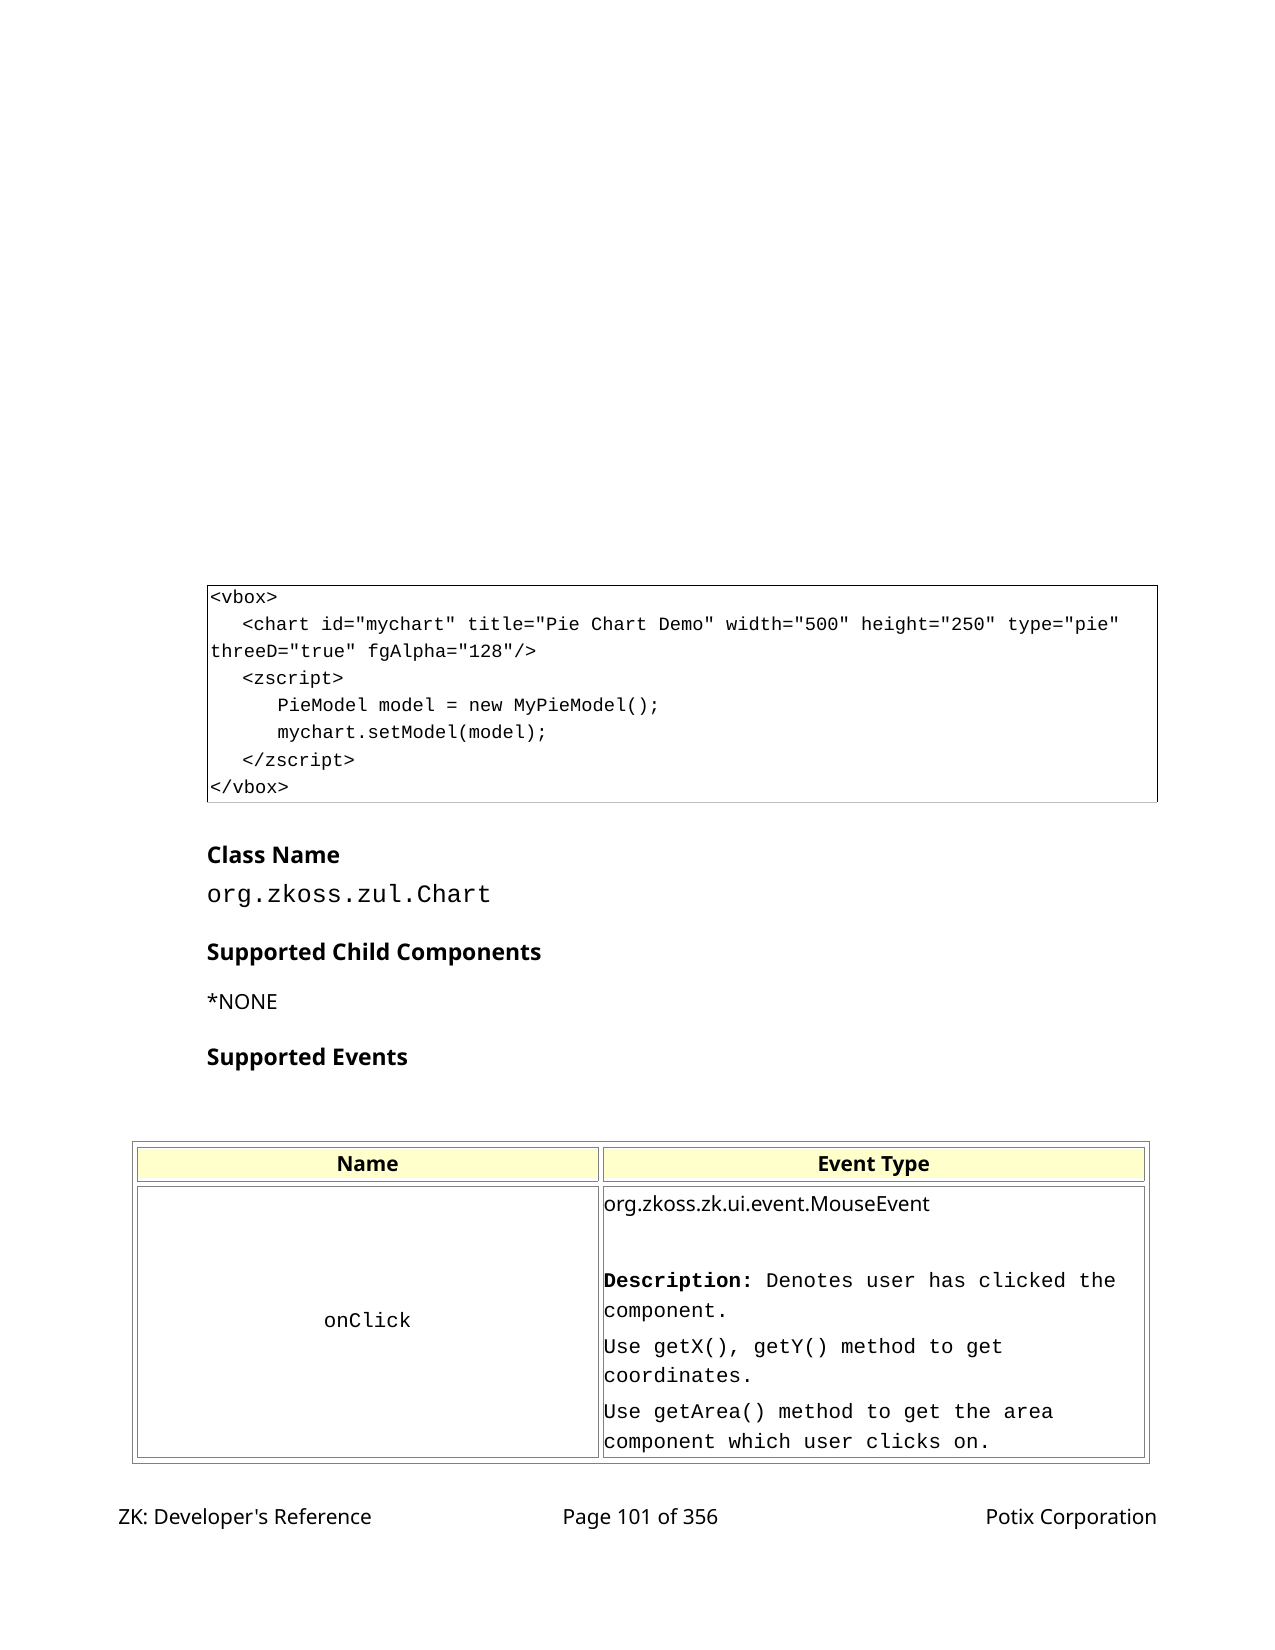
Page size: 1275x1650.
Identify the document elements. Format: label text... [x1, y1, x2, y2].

subtitle Supported Events [207, 1041, 1157, 1072]
text PieModel model = new MyPieModel(); [208, 693, 1157, 717]
text *NONE [207, 987, 1157, 1016]
table_cell onClick [134, 1181, 600, 1457]
subtitle Supported Child Components [207, 935, 1157, 967]
text </zscript> [208, 747, 1157, 772]
text org.zkoss.zul.Chart [207, 882, 1157, 910]
table_header Event Type [600, 1142, 1147, 1181]
subtitle Class Name [207, 838, 1157, 870]
table_cell org.zkoss.zk.ui.event.MouseEvent Description: Denotes user has clicked the component. Use getX(), getY() method to get coordinates. Use getArea() method to get the area component which user clicks on. [600, 1181, 1147, 1457]
text <vbox> [208, 586, 1157, 609]
text <zscript> [208, 666, 1157, 690]
text <chart id="mychart" title="Pie Chart Demo" width="500" height="250" type="pie" threeD="true" fgAlpha="128"/> [208, 612, 1157, 663]
table_header Name [134, 1142, 600, 1181]
text </vbox> [208, 774, 1157, 802]
text mychart.setModel(model); [208, 720, 1157, 744]
